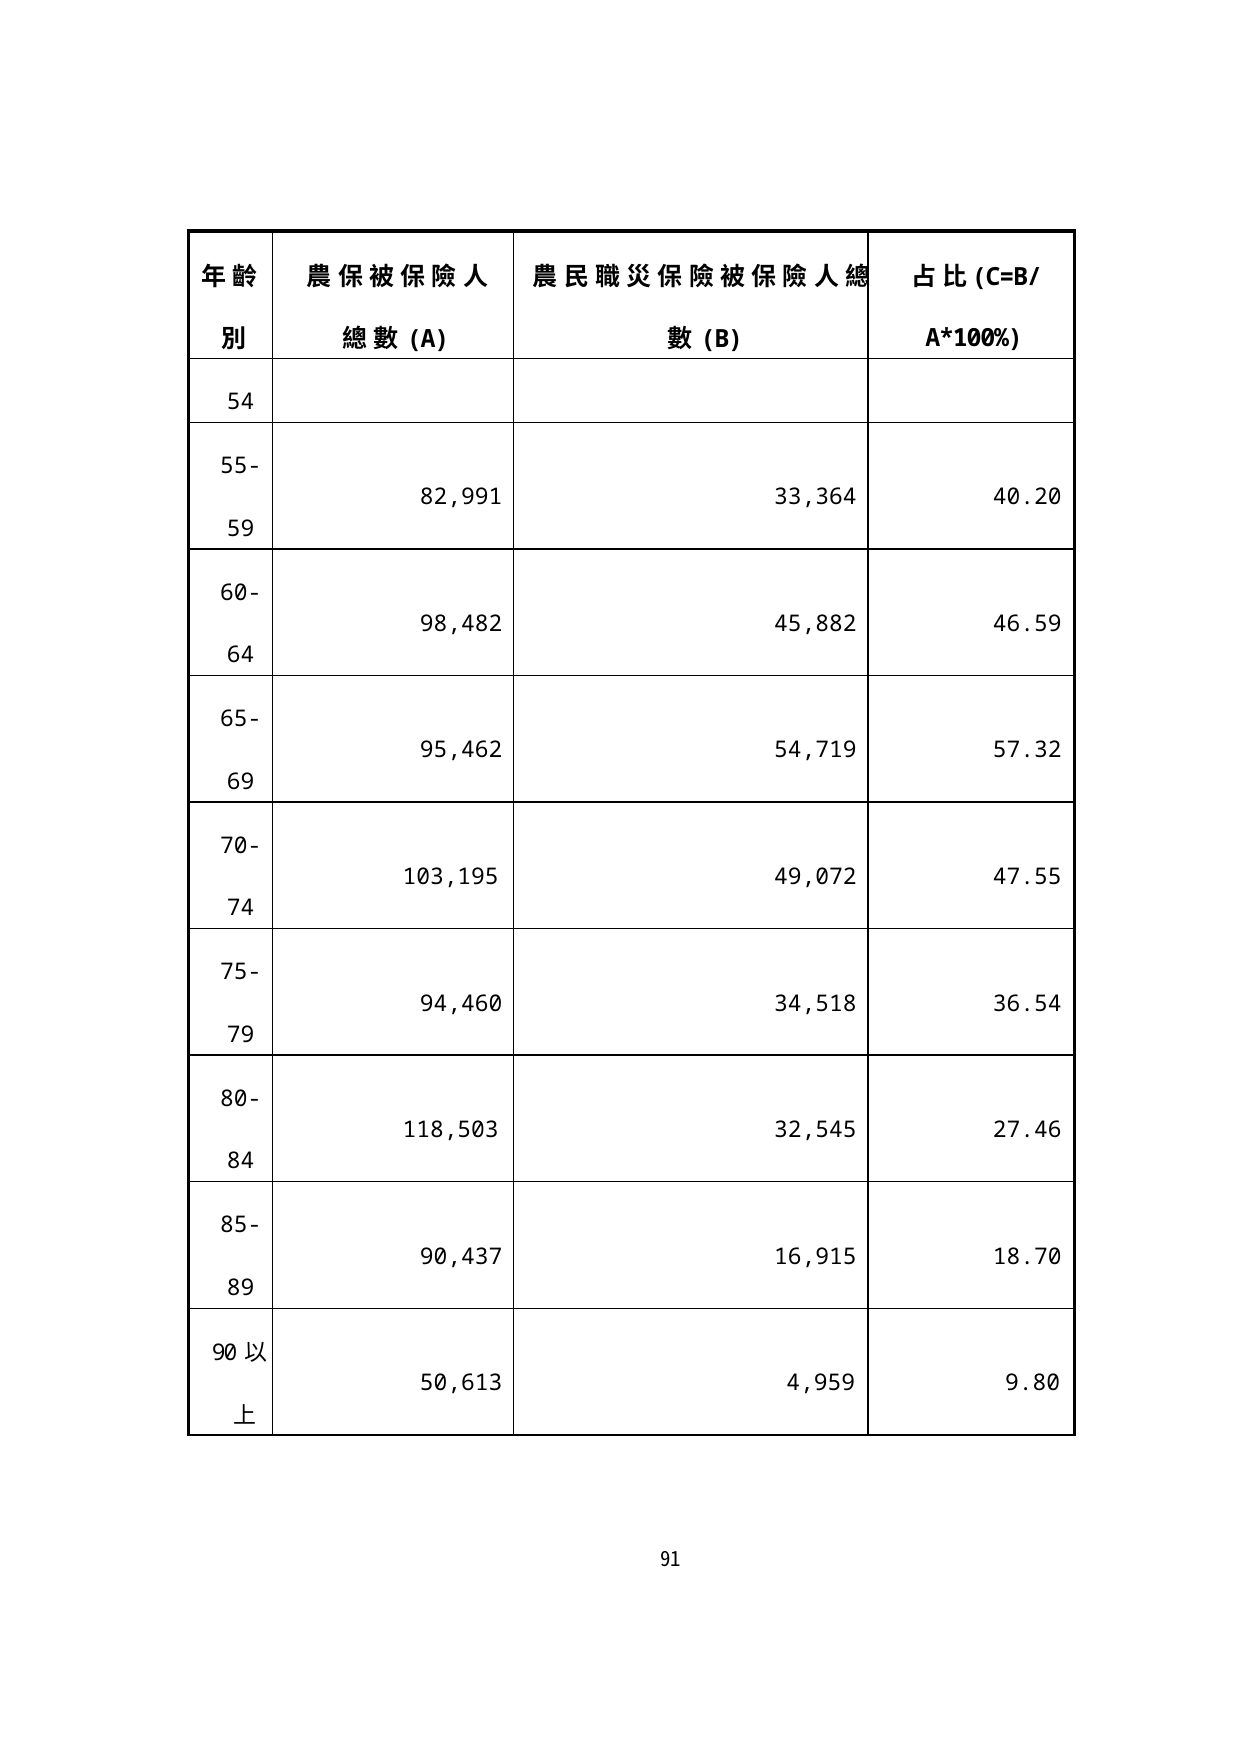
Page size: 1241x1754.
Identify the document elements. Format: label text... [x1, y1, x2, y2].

table_cell 36.54 [869, 929, 1073, 1054]
table_cell 103,195 [273, 803, 513, 928]
table_cell 60-64 [190, 550, 272, 674]
table_cell 46.59 [869, 550, 1073, 674]
table_header 年齡別 [190, 233, 272, 357]
table_cell 90,437 [273, 1182, 513, 1307]
table_cell 90以上 [190, 1309, 272, 1434]
table_cell 94,460 [273, 929, 513, 1054]
table_cell 9.80 [869, 1309, 1073, 1434]
table_cell 118,503 [273, 1056, 513, 1181]
table_header 農保被保險人總數(A) [273, 233, 513, 357]
table_cell 16,915 [514, 1182, 867, 1307]
table_cell 54,719 [514, 676, 867, 801]
table_cell 32,545 [514, 1056, 867, 1181]
table_cell 4,959 [514, 1309, 867, 1434]
table_cell 54 [190, 359, 272, 421]
table_cell 57.32 [869, 676, 1073, 801]
table_cell 65-69 [190, 676, 272, 801]
table_header 占比(C=B/A*100%) [869, 233, 1073, 357]
table_cell 55-59 [190, 423, 272, 548]
table_cell 85-89 [190, 1182, 272, 1307]
table_cell 75-79 [190, 929, 272, 1054]
table_cell [869, 359, 1073, 421]
table_cell 34,518 [514, 929, 867, 1054]
table_cell 98,482 [273, 550, 513, 674]
table_cell 70-74 [190, 803, 272, 928]
table_cell 50,613 [273, 1309, 513, 1434]
table_cell 95,462 [273, 676, 513, 801]
table_cell 40.20 [869, 423, 1073, 548]
table_cell 18.70 [869, 1182, 1073, 1307]
table_cell 82,991 [273, 423, 513, 548]
table_cell 27.46 [869, 1056, 1073, 1181]
table_cell 45,882 [514, 550, 867, 674]
table_cell 49,072 [514, 803, 867, 928]
table_cell [273, 359, 513, 421]
table_header 農民職災保險被保險人總數(B) [514, 233, 867, 357]
table_cell 80-84 [190, 1056, 272, 1181]
table_cell 33,364 [514, 423, 867, 548]
table_cell [514, 359, 867, 421]
table_cell 47.55 [869, 803, 1073, 928]
